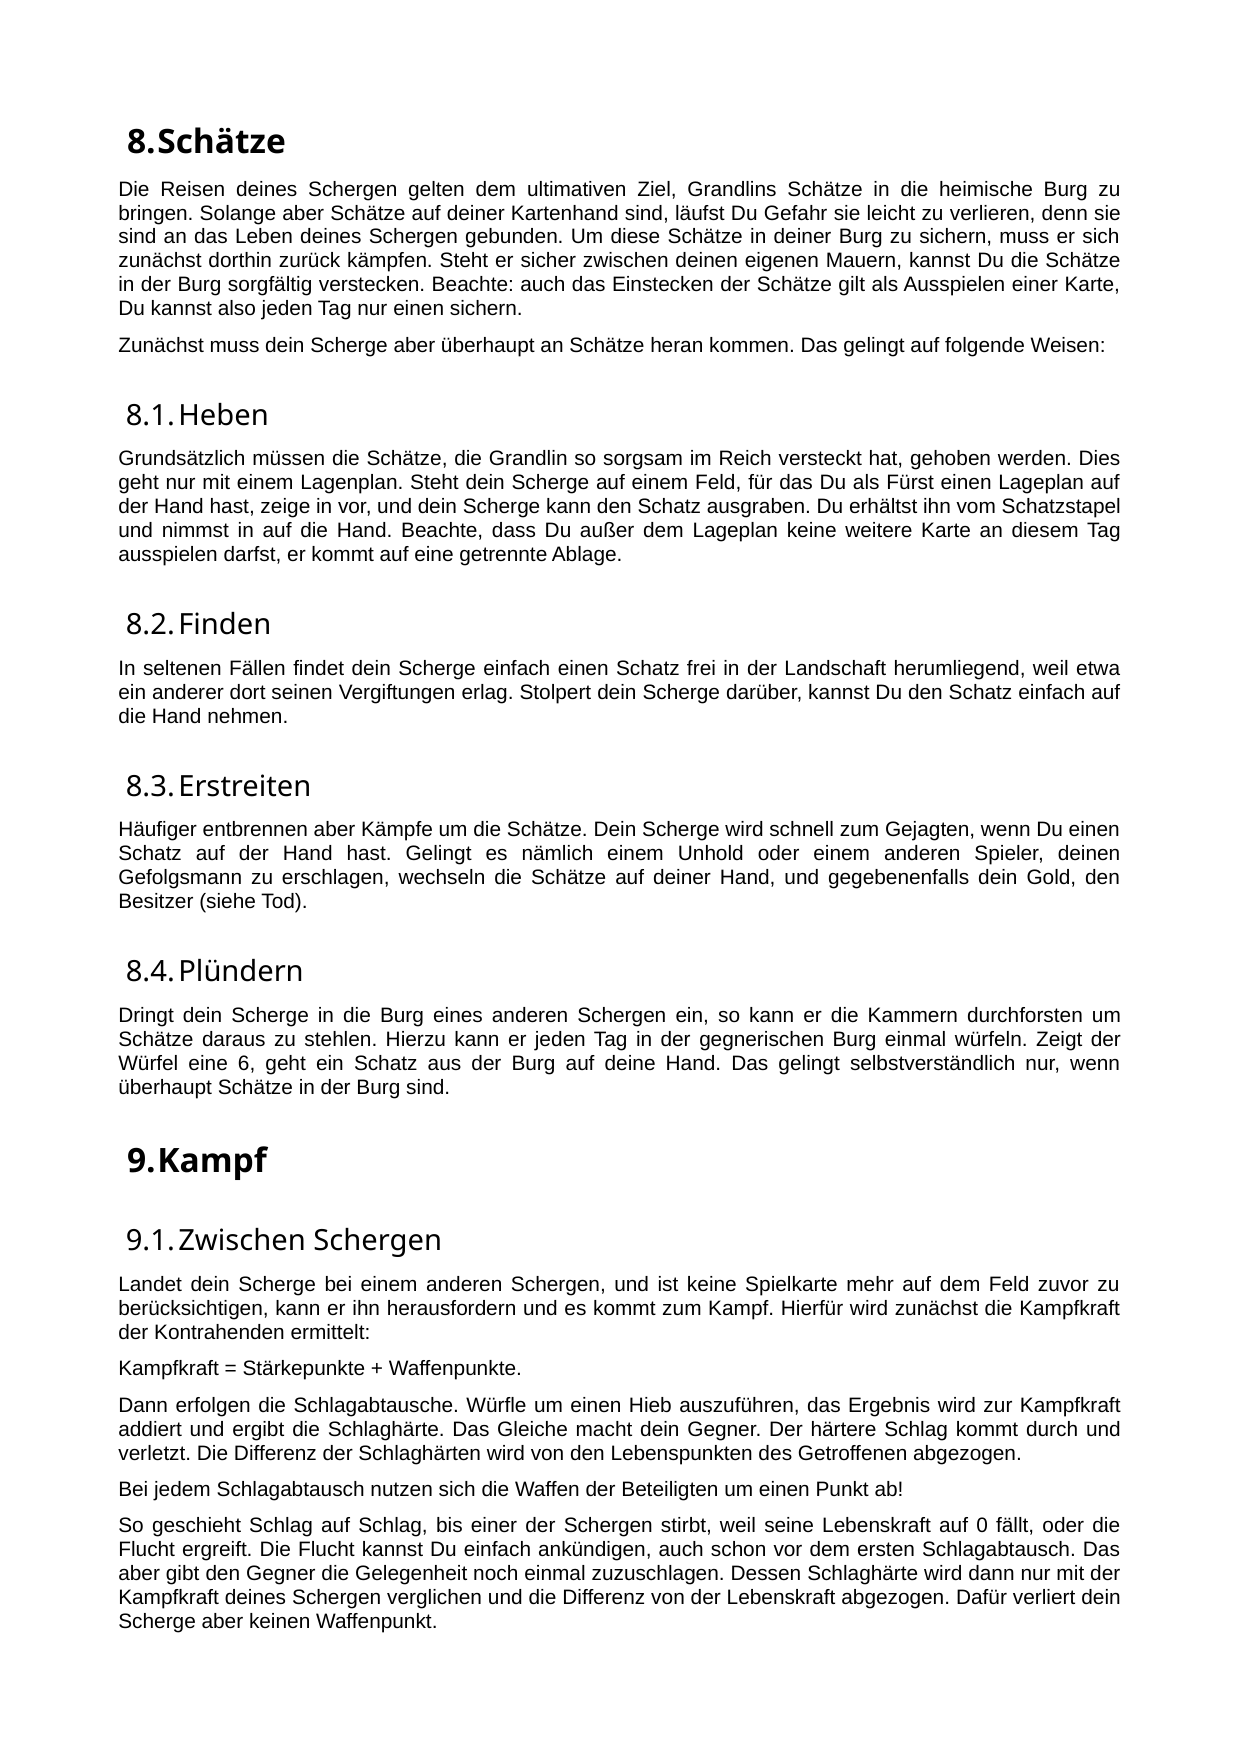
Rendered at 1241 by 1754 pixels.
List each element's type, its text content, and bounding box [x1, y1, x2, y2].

subtitle Zwischen Schergen [118, 1219, 1122, 1259]
subtitle Heben [118, 394, 1122, 434]
text Grundsätzlich müssen die Schätze, die Grandlin so sorgsam im Reich versteckt hat, gehoben werden. Dies geht nur mit einem Lagenplan. Steht dein Scherge auf einem Feld, für das Du als Fürst einen Lageplan auf der Hand hast, zeige in vor, und dein Scherge kann den Schatz ausgraben. Du erhältst ihn vom Schatzstapel und nimmst in auf die Hand. Beachte, dass Du außer dem Lageplan keine weitere Karte an diesem Tag ausspielen darfst, er kommt auf eine getrennte Ablage. [118, 446, 1122, 566]
text Landet dein Scherge bei einem anderen Schergen, und ist keine Spielkarte mehr auf dem Feld zuvor zu berücksichtigen, kann er ihn herausfordern und es kommt zum Kampf. Hierfür wird zunächst die Kampfkraft der Kontrahenden ermittelt: [118, 1272, 1122, 1343]
text Kampfkraft = Stärkepunkte + Waffenpunkte. [118, 1356, 1122, 1380]
subtitle Kampf [118, 1136, 1122, 1182]
text Dringt dein Scherge in die Burg eines anderen Schergen ein, so kann er die Kammern durchforsten um Schätze daraus zu stehlen. Hierzu kann er jeden Tag in der gegnerischen Burg einmal würfeln. Zeigt der Würfel eine 6, geht ein Schatz aus der Burg auf deine Hand. Das gelingt selbstverständlich nur, wenn überhaupt Schätze in der Burg sind. [118, 1003, 1122, 1099]
subtitle Finden [118, 603, 1122, 643]
subtitle Schätze [118, 118, 1122, 164]
text In seltenen Fällen findet dein Scherge einfach einen Schatz frei in der Landschaft herumliegend, weil etwa ein anderer dort seinen Vergiftungen erlag. Stolpert dein Scherge darüber, kannst Du den Schatz einfach auf die Hand nehmen. [118, 656, 1122, 728]
text Bei jedem Schlagabtausch nutzen sich die Waffen der Beteiligten um einen Punkt ab! [118, 1477, 1122, 1501]
subtitle Plündern [118, 951, 1122, 990]
text Häufiger entbrennen aber Kämpfe um die Schätze. Dein Scherge wird schnell zum Gejagten, wenn Du einen Schatz auf der Hand hast. Gelingt es nämlich einem Unhold oder einem anderen Spieler, deinen Gefolgsmann zu erschlagen, wechseln die Schätze auf deiner Hand, und gegebenenfalls dein Gold, den Besitzer (siehe Tod). [118, 817, 1122, 913]
text So geschieht Schlag auf Schlag, bis einer der Schergen stirbt, weil seine Lebenskraft auf 0 fällt, oder die Flucht ergreift. Die Flucht kannst Du einfach ankündigen, auch schon vor dem ersten Schlagabtausch. Das aber gibt den Gegner die Gelegenheit noch einmal zuzuschlagen. Dessen Schlaghärte wird dann nur mit der Kampfkraft deines Schergen verglichen und die Differenz von der Lebenskraft abgezogen. Dafür verliert dein Scherge aber keinen Waffenpunkt. [118, 1513, 1122, 1633]
subtitle Erstreiten [118, 765, 1122, 805]
text Dann erfolgen die Schlagabtausche. Würfle um einen Hieb auszuführen, das Ergebnis wird zur Kampfkraft addiert und ergibt die Schlaghärte. Das Gleiche macht dein Gegner. Der härtere Schlag kommt durch und verletzt. Die Differenz der Schlaghärten wird von den Lebenspunkten des Getroffenen abgezogen. [118, 1392, 1122, 1464]
text Zunächst muss dein Scherge aber überhaupt an Schätze heran kommen. Das gelingt auf folgende Weisen: [118, 333, 1122, 357]
text Die Reisen deines Schergen gelten dem ultimativen Ziel, Grandlins Schätze in die heimische Burg zu bringen. Solange aber Schätze auf deiner Kartenhand sind, läufst Du Gefahr sie leicht zu verlieren, denn sie sind an das Leben deines Schergen gebunden. Um diese Schätze in deiner Burg zu sichern, muss er sich zunächst dorthin zurück kämpfen. Steht er sicher zwischen deinen eigenen Mauern, kannst Du die Schätze in der Burg sorgfältig verstecken. Beachte: auch das Einstecken der Schätze gilt als Ausspielen einer Karte, Du kannst also jeden Tag nur einen sichern. [118, 176, 1122, 320]
